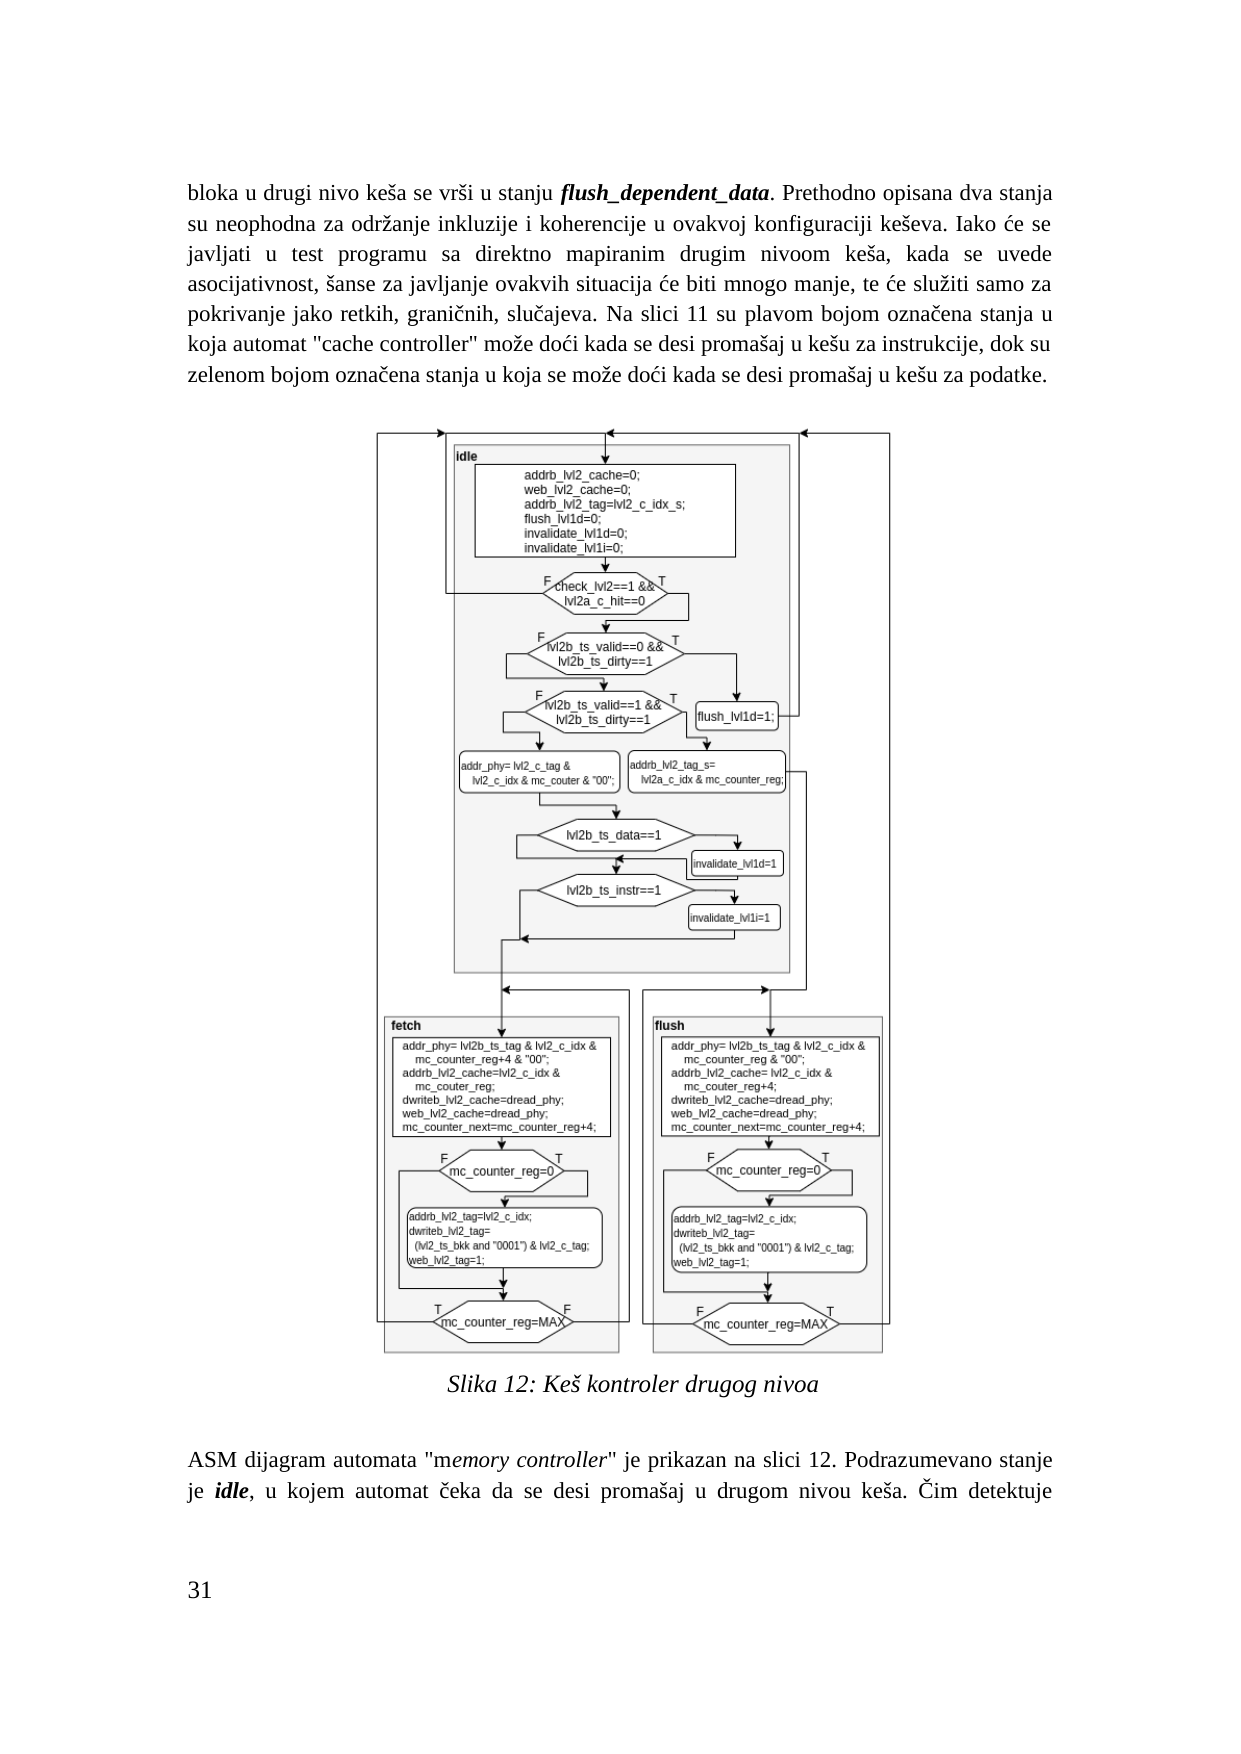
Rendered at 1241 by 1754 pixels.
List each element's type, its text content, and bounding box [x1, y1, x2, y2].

text ASM dijagram automata "memory controller" je prikazan na slici 12. Podrazumevano stanje je idle, u kojem automat čeka da se desi promašaj u drugom nivou keša. Čim detektuje [187, 1446, 1053, 1503]
picture [359, 415, 909, 1364]
text Slika 12: Keš kontroler drugog nivoa [360, 1364, 908, 1398]
text bloka u drugi nivo keša se vrši u stanju flush_dependent_data. Prethodno opisana dva stanja su neophodna za održanje inkluzije i koherencije u ovakvoj konfiguraciji keševa. Iako će se javljati u test programu sa direktno mapiranim drugim nivoom keša, kada se uvede asocijativnost, šanse za javljanje ovakvih situacija će biti mnogo manje, te će služiti samo za pokrivanje jako retkih, graničnih, slučajeva. Na slici 11 su plavom bojom označena stanja u koja automat "cache controller" može doći kada se desi promašaj u kešu za instrukcije, dok su zelenom bojom označena stanja u koja se može doći kada se desi promašaj u kešu za podatke. [187, 179, 1053, 387]
